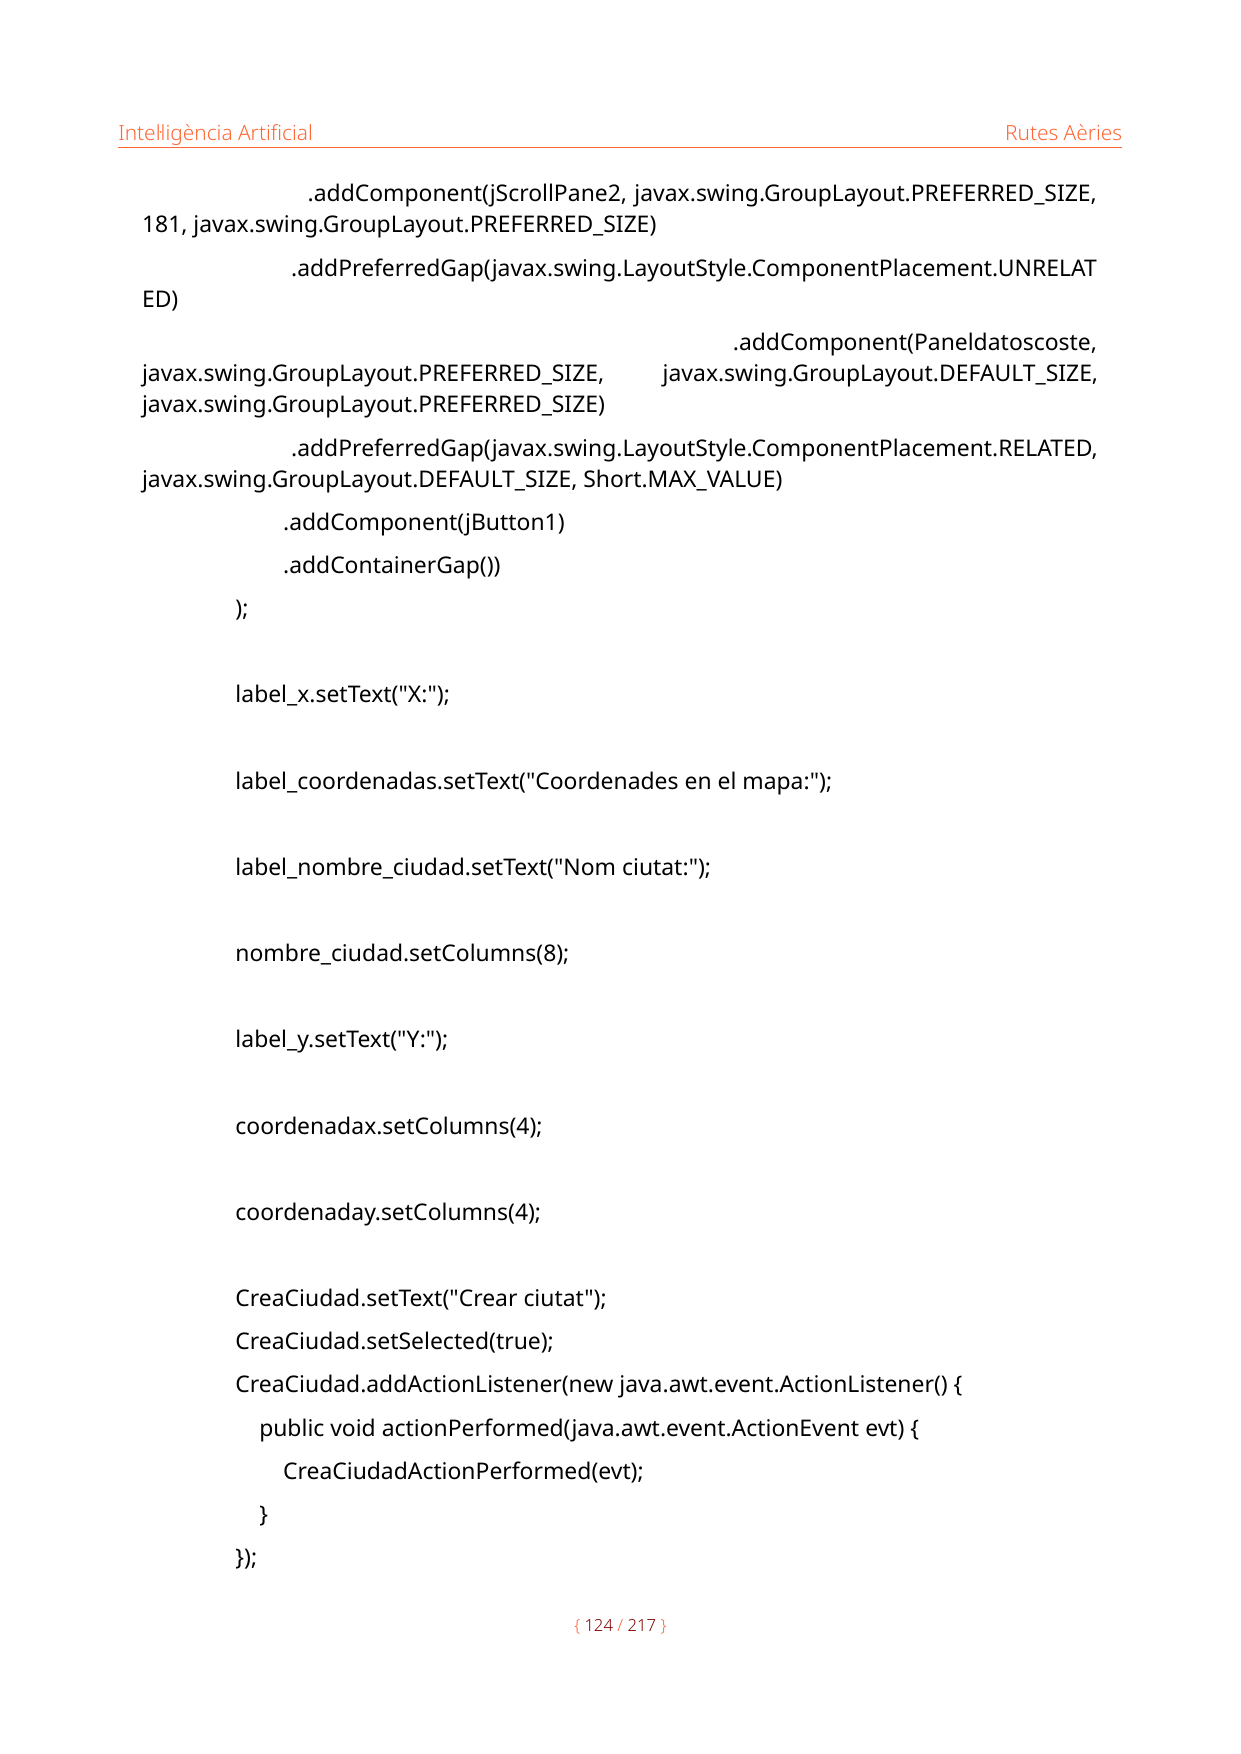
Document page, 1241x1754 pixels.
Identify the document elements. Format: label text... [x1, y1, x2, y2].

text nombre_ciudad.setColumns(8); [142, 937, 1098, 968]
text coordenaday.setColumns(4); [142, 1196, 1098, 1227]
text CreaCiudad.setSelected(true); [142, 1325, 1098, 1356]
text .addComponent(Paneldatoscoste, javax.swing.GroupLayout.PREFERRED_SIZE, javax.swing.GroupLayout.DEFAULT_SIZE, javax.swing.GroupLayout.PREFERRED_SIZE) [142, 326, 1098, 419]
text label_coordenadas.setText("Coordenades en el mapa:"); [142, 764, 1098, 796]
text .addContainerGap()) [142, 549, 1098, 580]
text label_nombre_ciudad.setText("Nom ciutat:"); [142, 851, 1098, 882]
text label_y.setText("Y:"); [142, 1023, 1098, 1054]
text coordenadax.setColumns(4); [142, 1109, 1098, 1141]
text ); [142, 592, 1098, 623]
text CreaCiudad.addActionListener(new java.awt.event.ActionListener() { [142, 1368, 1098, 1399]
text }); [142, 1541, 1098, 1572]
text .addComponent(jButton1) [142, 506, 1098, 537]
text public void actionPerformed(java.awt.event.ActionEvent evt) { [142, 1411, 1098, 1443]
text CreaCiudad.setText("Crear ciutat"); [142, 1282, 1098, 1313]
text .addComponent(jScrollPane2, javax.swing.GroupLayout.PREFERRED_SIZE, 181, javax.swing.GroupLayout.PREFERRED_SIZE) [142, 177, 1098, 239]
text } [142, 1498, 1098, 1529]
text CreaCiudadActionPerformed(evt); [142, 1454, 1098, 1486]
text label_x.setText("X:"); [142, 678, 1098, 709]
text .addPreferredGap(javax.swing.LayoutStyle.ComponentPlacement.RELATED, javax.swing.GroupLayout.DEFAULT_SIZE, Short.MAX_VALUE) [142, 431, 1098, 494]
text .addPreferredGap(javax.swing.LayoutStyle.ComponentPlacement.UNRELATED) [142, 251, 1098, 314]
